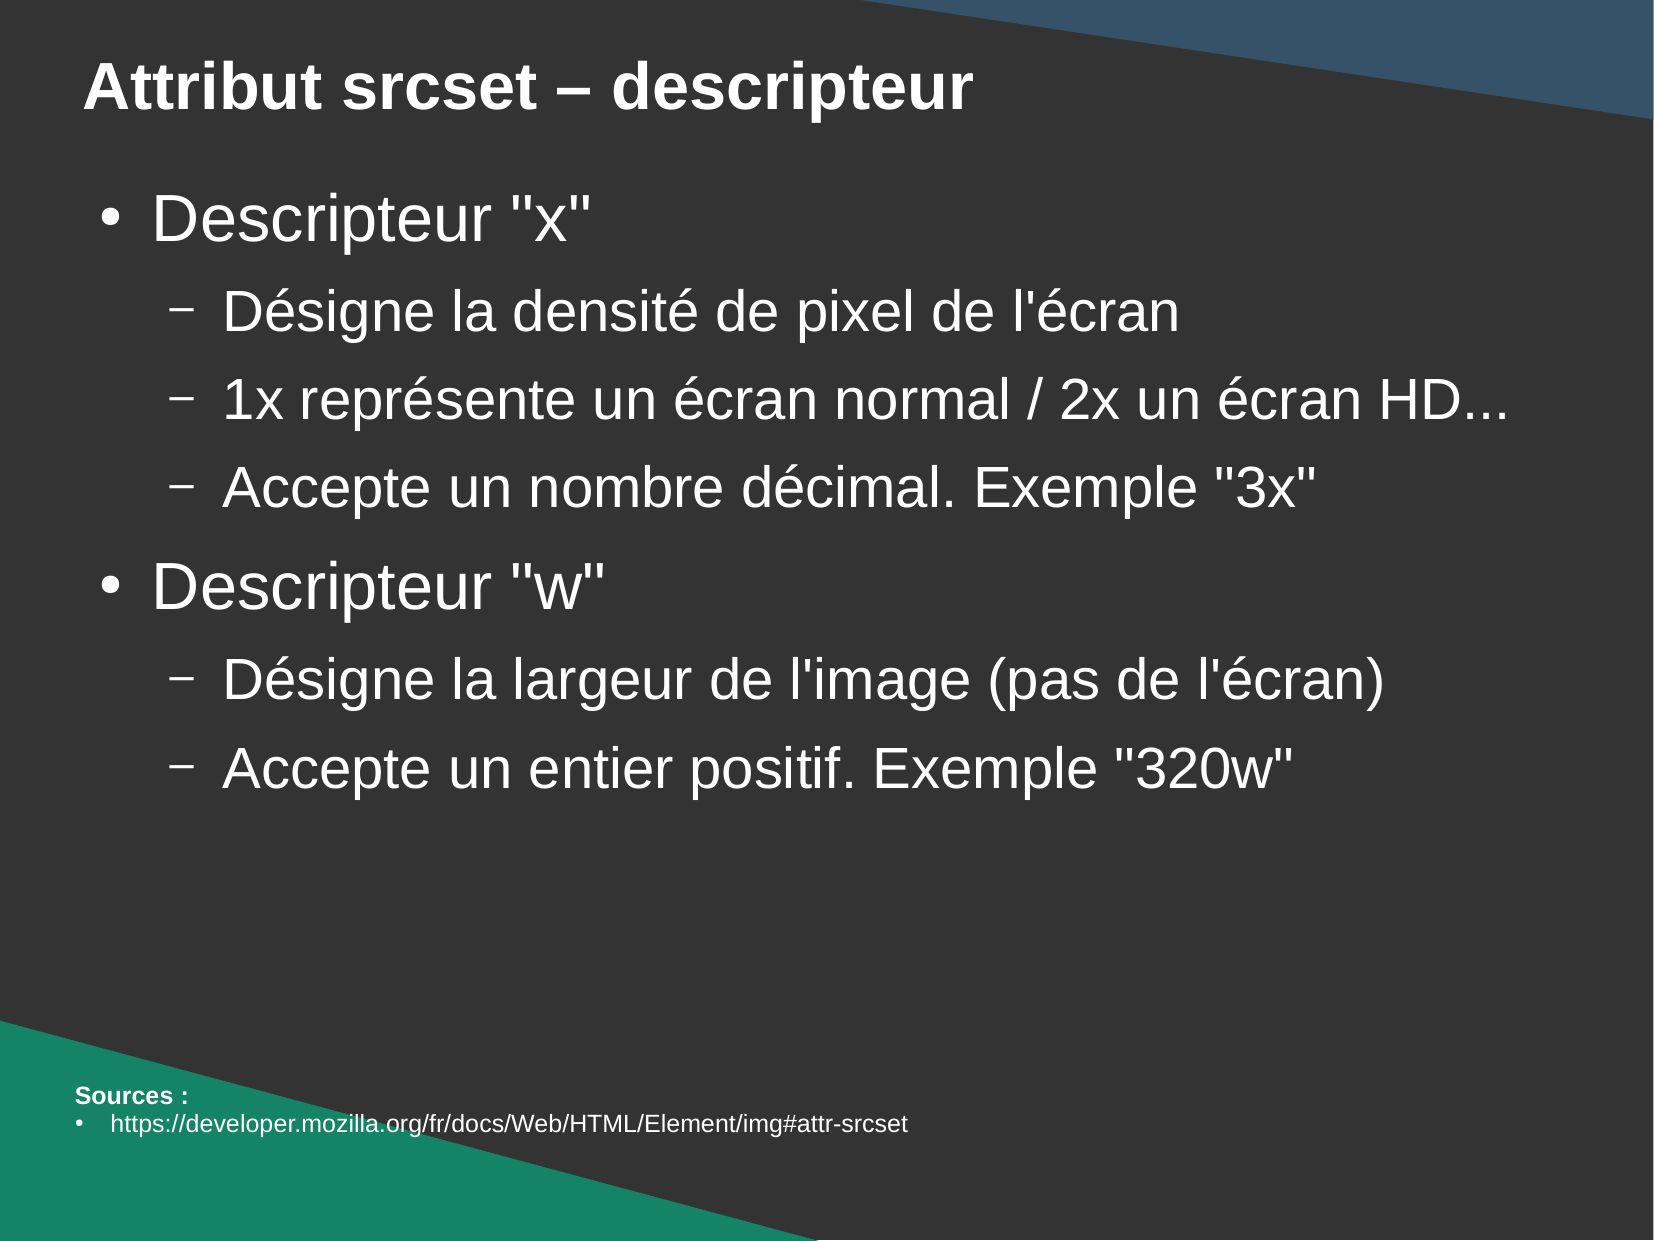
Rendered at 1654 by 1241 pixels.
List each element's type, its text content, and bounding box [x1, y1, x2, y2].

text_box Sources : https://developer.mozilla.org/fr/docs/Web/HTML/Element/img#attr-srcset [60, 1074, 1546, 1241]
text_box [0, 1020, 199, 1241]
title Attribut srcset – descripteur [82, 49, 1571, 162]
list Descripteur "x" Désigne la densité de pixel de l'écran 1x représente un écran normal / 2x un écran HD... Accepte un nombre décimal. Exemple "3x" Descripteur "w" Désigne la largeur de l'image (pas de l'écran) Accepte un entier positif. Exemple "320w" [80, 180, 1605, 839]
text_box [860, 0, 1654, 120]
